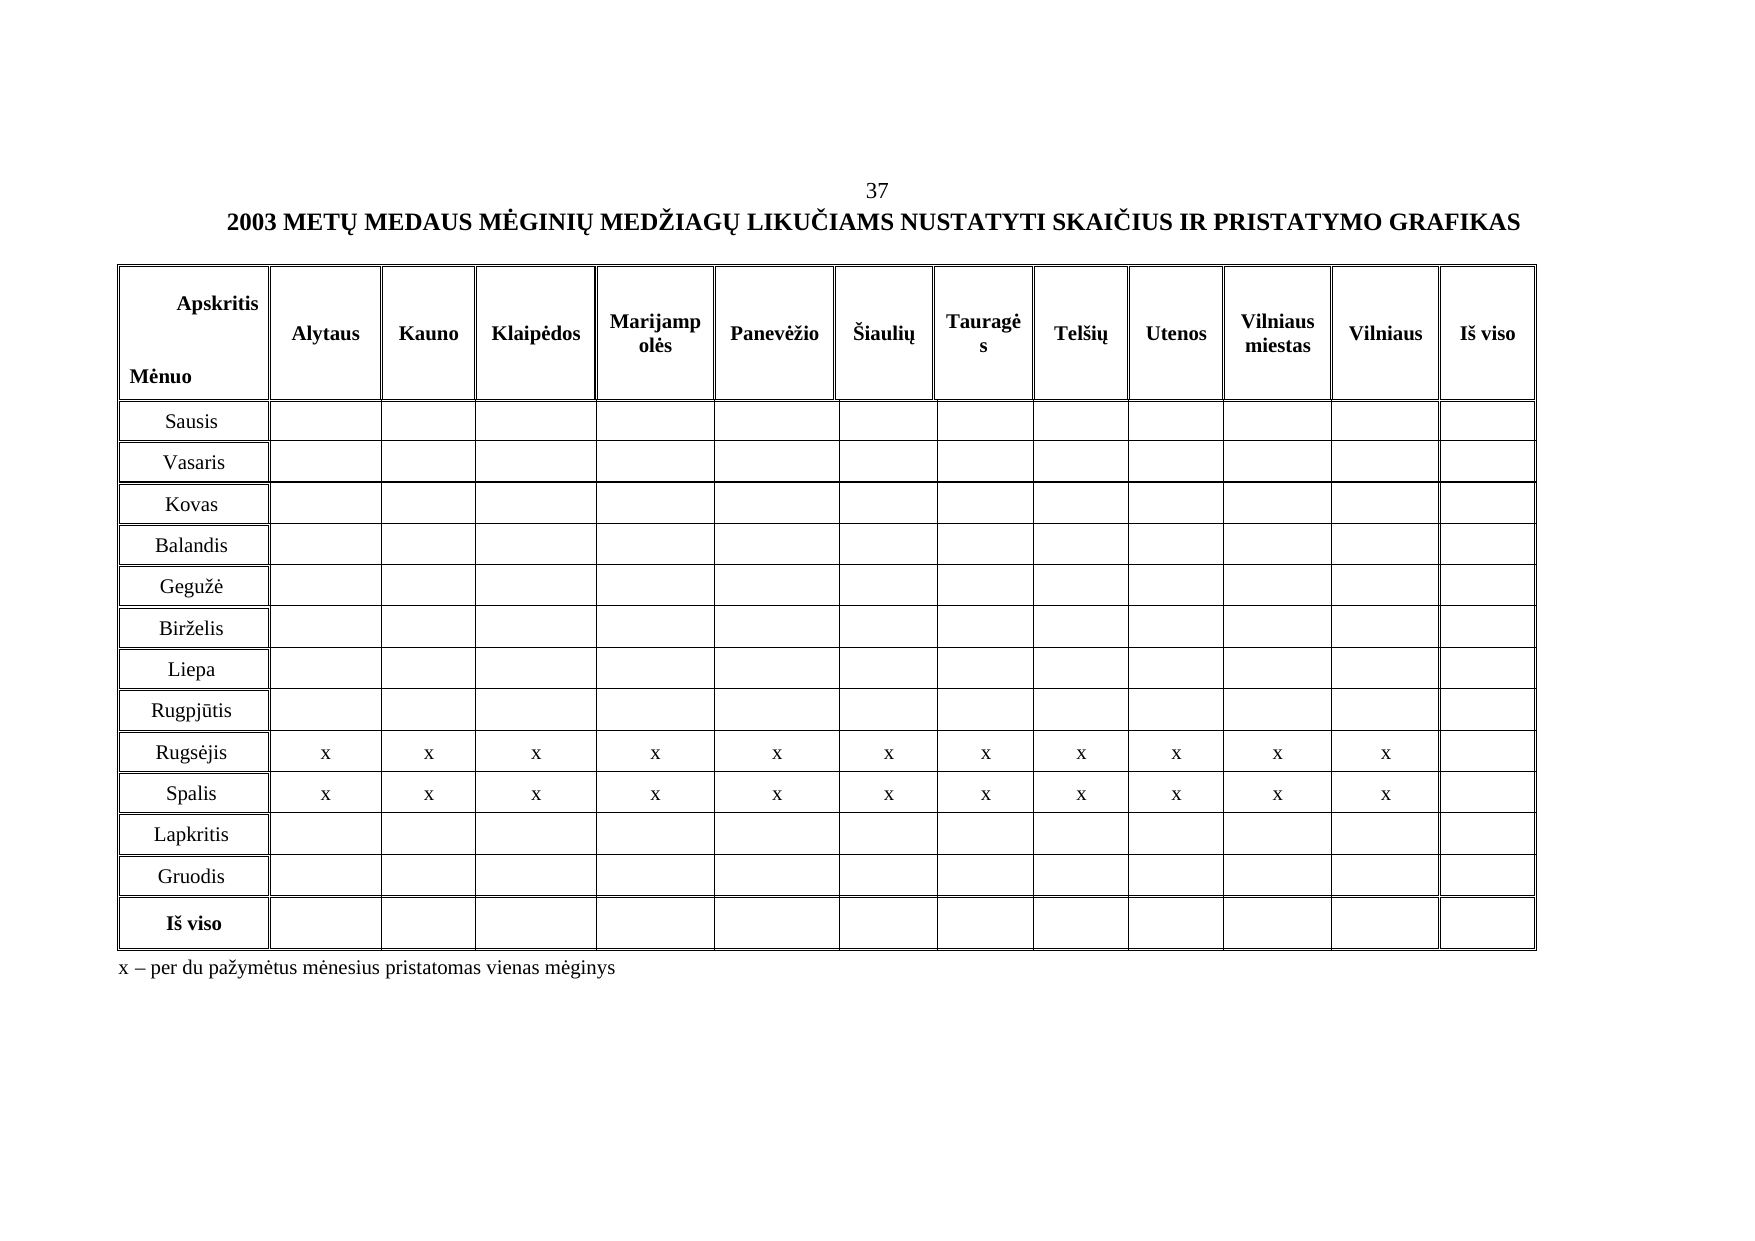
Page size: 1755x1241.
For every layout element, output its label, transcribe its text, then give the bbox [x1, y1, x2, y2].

table_cell [715, 483, 839, 523]
table_cell [597, 524, 714, 564]
table_cell [382, 524, 475, 564]
table_header Klaipėdos [477, 267, 594, 399]
table_cell [1129, 483, 1223, 523]
table_header Kauno [383, 267, 474, 399]
table_cell [597, 813, 714, 853]
table_header Utenos [1130, 267, 1222, 399]
table_cell Vasaris [120, 443, 268, 481]
table_cell [1224, 524, 1331, 564]
table_cell [476, 524, 596, 564]
table_cell x [1129, 731, 1223, 771]
table_cell [1441, 772, 1534, 812]
table_cell [840, 606, 937, 647]
table_cell [476, 898, 596, 948]
table_cell Liepa [120, 650, 268, 688]
table_cell [1441, 813, 1534, 853]
table_cell [271, 898, 381, 948]
table_cell [382, 689, 475, 729]
table_header Vilniaus miestas [1225, 267, 1330, 399]
table_cell [1034, 565, 1128, 605]
table_header Tauragės [935, 267, 1032, 399]
table_cell [382, 855, 475, 895]
table_cell [840, 402, 937, 440]
table_cell [938, 813, 1033, 853]
table_cell Rugsėjis [120, 733, 268, 771]
table_cell [715, 606, 839, 647]
table_cell [476, 606, 596, 647]
table_cell [1034, 855, 1128, 895]
table_cell [476, 855, 596, 895]
table_cell [840, 898, 937, 948]
table_header Marijampolės [598, 267, 713, 399]
table_cell [1441, 648, 1534, 688]
table_cell [1332, 483, 1438, 523]
table_cell [1129, 441, 1223, 481]
table_cell [271, 855, 381, 895]
table_cell [1034, 524, 1128, 564]
table_cell [1332, 565, 1438, 605]
table_cell [476, 483, 596, 523]
table_cell [1441, 855, 1534, 895]
table_cell Kovas [120, 485, 268, 523]
table_cell [476, 441, 596, 481]
table_cell [1034, 606, 1128, 647]
table_header Apskritis Mėnuo [120, 267, 268, 399]
table_cell [476, 648, 596, 688]
table_cell x [1332, 772, 1438, 812]
table_cell [938, 606, 1033, 647]
table_cell x [938, 731, 1033, 771]
table_header Panevėžio [716, 267, 833, 399]
table_cell [476, 402, 596, 440]
table_cell [1129, 524, 1223, 564]
table_cell [715, 855, 839, 895]
table_cell [597, 606, 714, 647]
table_cell [715, 648, 839, 688]
table_cell [715, 898, 839, 948]
table_cell x [271, 772, 381, 812]
table_cell x [840, 731, 937, 771]
table_cell x [597, 772, 714, 812]
table_cell [840, 441, 937, 481]
table_cell [271, 606, 381, 647]
table_cell [1332, 402, 1438, 440]
table_cell [715, 524, 839, 564]
table_cell [1441, 731, 1534, 771]
table_cell x [476, 772, 596, 812]
table_cell [597, 855, 714, 895]
table_cell [938, 565, 1033, 605]
table_cell [1332, 689, 1438, 729]
table_cell [715, 402, 839, 440]
table_cell [271, 648, 381, 688]
table_header Alytaus [271, 267, 380, 399]
table_cell [1332, 855, 1438, 895]
table_cell [271, 813, 381, 853]
table_cell x [1129, 772, 1223, 812]
table_cell [382, 483, 475, 523]
table_cell [1034, 483, 1128, 523]
table_cell x [715, 772, 839, 812]
table_cell [1034, 689, 1128, 729]
table_cell Birželis [120, 609, 268, 647]
table_cell [840, 483, 937, 523]
table_cell [938, 855, 1033, 895]
table_cell [476, 813, 596, 853]
table_cell [1034, 648, 1128, 688]
table_cell [938, 524, 1033, 564]
table_cell x [1224, 772, 1331, 812]
table_cell [715, 813, 839, 853]
table_cell x [476, 731, 596, 771]
table_cell [382, 648, 475, 688]
table_cell [1332, 524, 1438, 564]
table_cell [1441, 606, 1534, 647]
table_cell [1441, 441, 1534, 481]
table_cell [1034, 813, 1128, 853]
table_cell [938, 483, 1033, 523]
table_cell [840, 565, 937, 605]
table_cell [271, 441, 381, 481]
table_cell [1441, 689, 1534, 729]
table_cell [271, 565, 381, 605]
table_cell [1224, 483, 1331, 523]
table_cell [382, 606, 475, 647]
table_cell [938, 648, 1033, 688]
table_header Telšių [1035, 267, 1127, 399]
table_cell [1034, 402, 1128, 440]
table_cell [382, 813, 475, 853]
table_cell [1129, 689, 1223, 729]
table_cell [1224, 565, 1331, 605]
table_cell [597, 441, 714, 481]
table_cell [1129, 855, 1223, 895]
table_cell [271, 483, 381, 523]
table_cell [840, 648, 937, 688]
table_cell [715, 565, 839, 605]
table_cell [382, 565, 475, 605]
table_cell x [715, 731, 839, 771]
table_cell [715, 689, 839, 729]
table_header Vilniaus [1333, 267, 1438, 399]
table_cell [597, 898, 714, 948]
table_cell [1332, 606, 1438, 647]
table_cell [1224, 898, 1331, 948]
table_cell [1224, 402, 1331, 440]
table_cell [1332, 898, 1438, 948]
table_cell x [938, 772, 1033, 812]
table_header Šiaulių [836, 267, 932, 399]
table_cell [1224, 813, 1331, 853]
table_cell x [1332, 731, 1438, 771]
table_cell [1129, 402, 1223, 440]
table_cell [382, 898, 475, 948]
text 2003 metų medaus MĖGINIŲ medžiagų LIKUČIAMS NUSTATYTI skaičius ir PRISTATYMO GRAFIKAS [118, 207, 1636, 235]
table_cell [1034, 898, 1128, 948]
table_cell [1441, 898, 1534, 948]
table_cell [938, 402, 1033, 440]
table_cell [938, 898, 1033, 948]
table_cell Rugpjūtis [120, 691, 268, 729]
table_cell x [271, 731, 381, 771]
table_cell x [840, 772, 937, 812]
table_cell x [382, 731, 475, 771]
table_cell [476, 565, 596, 605]
table_cell [1332, 813, 1438, 853]
table_cell [1332, 441, 1438, 481]
table_cell [840, 689, 937, 729]
table_cell [476, 689, 596, 729]
table_cell [840, 855, 937, 895]
table_cell Lapkritis [120, 815, 268, 853]
table_cell [597, 648, 714, 688]
table_cell [1441, 524, 1534, 564]
table_cell [597, 689, 714, 729]
table_cell [1224, 606, 1331, 647]
table_cell Gegužė [120, 567, 268, 605]
table_cell [715, 441, 839, 481]
table_cell x [1034, 731, 1128, 771]
table_cell [1224, 441, 1331, 481]
table_cell [1441, 402, 1534, 440]
table_cell [840, 524, 937, 564]
table_cell [1441, 483, 1534, 523]
table_cell [1224, 689, 1331, 729]
table_cell [1441, 565, 1534, 605]
table_cell x [382, 772, 475, 812]
table_cell [1129, 813, 1223, 853]
table_cell [271, 524, 381, 564]
table_cell [1224, 648, 1331, 688]
table_cell [1129, 565, 1223, 605]
table_cell [597, 402, 714, 440]
table_cell x [1224, 731, 1331, 771]
table_cell [1129, 898, 1223, 948]
table_cell [1129, 606, 1223, 647]
table_cell [271, 402, 381, 440]
table_cell x [597, 731, 714, 771]
table_cell Sausis [120, 402, 268, 440]
table_cell Gruodis [120, 857, 268, 895]
text x – per du pažymėtus mėnesius pristatomas vienas mėginys [118, 951, 1636, 980]
table_cell [271, 689, 381, 729]
table_cell [1224, 855, 1331, 895]
table_cell [938, 441, 1033, 481]
table_cell [1332, 648, 1438, 688]
table_cell [597, 565, 714, 605]
table_cell [938, 689, 1033, 729]
table_cell [382, 402, 475, 440]
table_header Iš viso [1441, 267, 1534, 399]
table_cell [840, 813, 937, 853]
table_cell Spalis [120, 774, 268, 812]
table_cell Iš viso [120, 898, 268, 948]
table_cell Balandis [120, 526, 268, 564]
table_cell [1034, 441, 1128, 481]
table_cell [382, 441, 475, 481]
table_cell x [1034, 772, 1128, 812]
table_cell [1129, 648, 1223, 688]
table_cell [597, 483, 714, 523]
